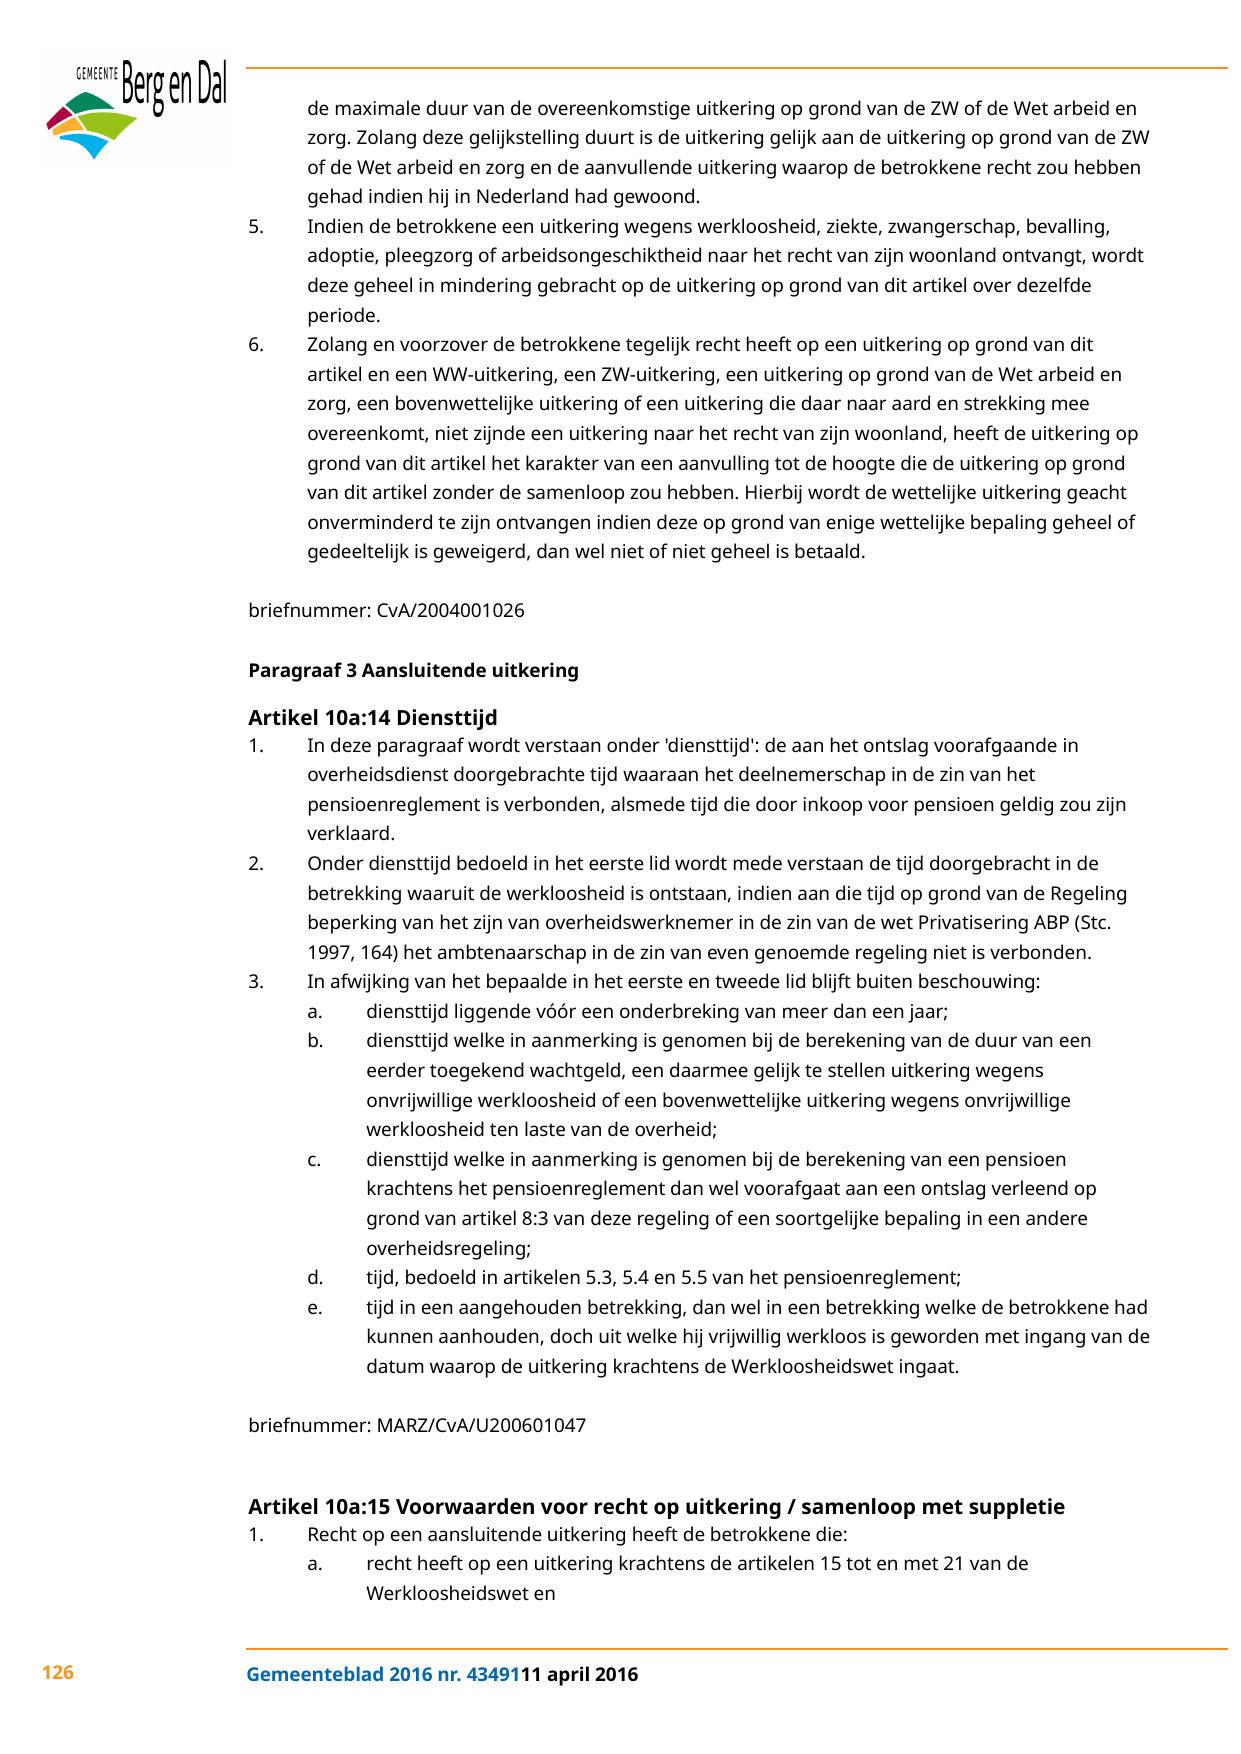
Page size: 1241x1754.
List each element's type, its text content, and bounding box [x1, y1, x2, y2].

picture [41, 47, 231, 172]
list diensttijd liggende vóór een onderbreking van meer dan een jaar; [307, 998, 1152, 1024]
list Onder diensttijd bedoeld in het eerste lid wordt mede verstaan de tijd doorgebracht in de betrekking waaruit de werkloosheid is ontstaan, indien aan die tijd op grond van de Regeling beperking van het zijn van overheidswerknemer in de zin van de wet Privatisering ABP (Stc. 1997, 164) het ambtenaarschap in de zin van even genoemde regeling niet is verbonden. [248, 850, 1152, 965]
list Indien de betrokkene een uitkering wegens werkloosheid, ziekte, zwangerschap, bevalling, adoptie, pleegzorg of arbeidsongeschiktheid naar het recht van zijn woonland ontvangt, wordt deze geheel in mindering gebracht op de uitkering op grond van dit artikel over dezelfde periode. [248, 213, 1152, 328]
list diensttijd welke in aanmerking is genomen bij de berekening van een pensioen krachtens het pensioenreglement dan wel voorafgaat aan een ontslag verleend op grond van artikel 8:3 van deze regeling of een soortgelijke bepaling in een andere overheidsregeling; [307, 1146, 1152, 1261]
list In afwijking van het bepaalde in het eerste en tweede lid blijft buiten beschouwing: [248, 968, 1152, 994]
list Recht op een aansluitende uitkering heeft de betrokkene die: [248, 1521, 1152, 1546]
list diensttijd welke in aanmerking is genomen bij de berekening van de duur van een eerder toegekend wachtgeld, een daarmee gelijk te stellen uitkering wegens onvrijwillige werkloosheid of een bovenwettelijke uitkering wegens onvrijwillige werkloosheid ten laste van de overheid; [307, 1028, 1152, 1142]
list tijd in een aangehouden betrekking, dan wel in een betrekking welke de betrokkene had kunnen aanhouden, doch uit welke hij vrijwillig werkloos is geworden met ingang van de datum waarop de uitkering krachtens de Werkloosheidswet ingaat. [307, 1294, 1152, 1379]
text briefnummer: CvA/2004001026 [248, 598, 1152, 623]
list recht heeft op een uitkering krachtens de artikelen 15 tot en met 21 van de Werkloosheidswet en [307, 1550, 1152, 1606]
list de maximale duur van de overeenkomstige uitkering op grond van de ZW of de Wet arbeid en zorg. Zolang deze gelijkstelling duurt is de uitkering gelijk aan de uitkering op grond van de ZW of de Wet arbeid en zorg en de aanvullende uitkering waarop de betrokkene recht zou hebben gehad indien hij in Nederland had gewoond. [248, 95, 1152, 209]
list tijd, bedoeld in artikelen 5.3, 5.4 en 5.5 van het pensioenreglement; [307, 1264, 1152, 1290]
text Paragraaf 3 Aansluitende uitkering [248, 657, 1152, 683]
text Artikel 10a:15 Voorwaarden voor recht op uitkering / samenloop met suppletie [248, 1492, 1152, 1521]
text Artikel 10a:14 Diensttijd [248, 703, 1152, 732]
list Zolang en voorzover de betrokkene tegelijk recht heeft op een uitkering op grond van dit artikel en een WW-uitkering, een ZW-uitkering, een uitkering op grond van de Wet arbeid en zorg, een bovenwettelijke uitkering of een uitkering die daar naar aard en strekking mee overeenkomt, niet zijnde een uitkering naar het recht van zijn woonland, heeft de uitkering op grond van dit artikel het karakter van een aanvulling tot de hoogte die de uitkering op grond van dit artikel zonder de samenloop zou hebben. Hierbij wordt de wettelijke uitkering geacht onverminderd te zijn ontvangen indien deze op grond van enige wettelijke bepaling geheel of gedeeltelijk is geweigerd, dan wel niet of niet geheel is betaald. [248, 331, 1152, 564]
text briefnummer: MARZ/CvA/U200601047 [248, 1412, 1152, 1438]
list In deze paragraaf wordt verstaan onder 'diensttijd': de aan het ontslag voorafgaande in overheidsdienst doorgebrachte tijd waaraan het deelnemerschap in de zin van het pensioenreglement is verbonden, alsmede tijd die door inkoop voor pensioen geldig zou zijn verklaard. [248, 732, 1152, 846]
